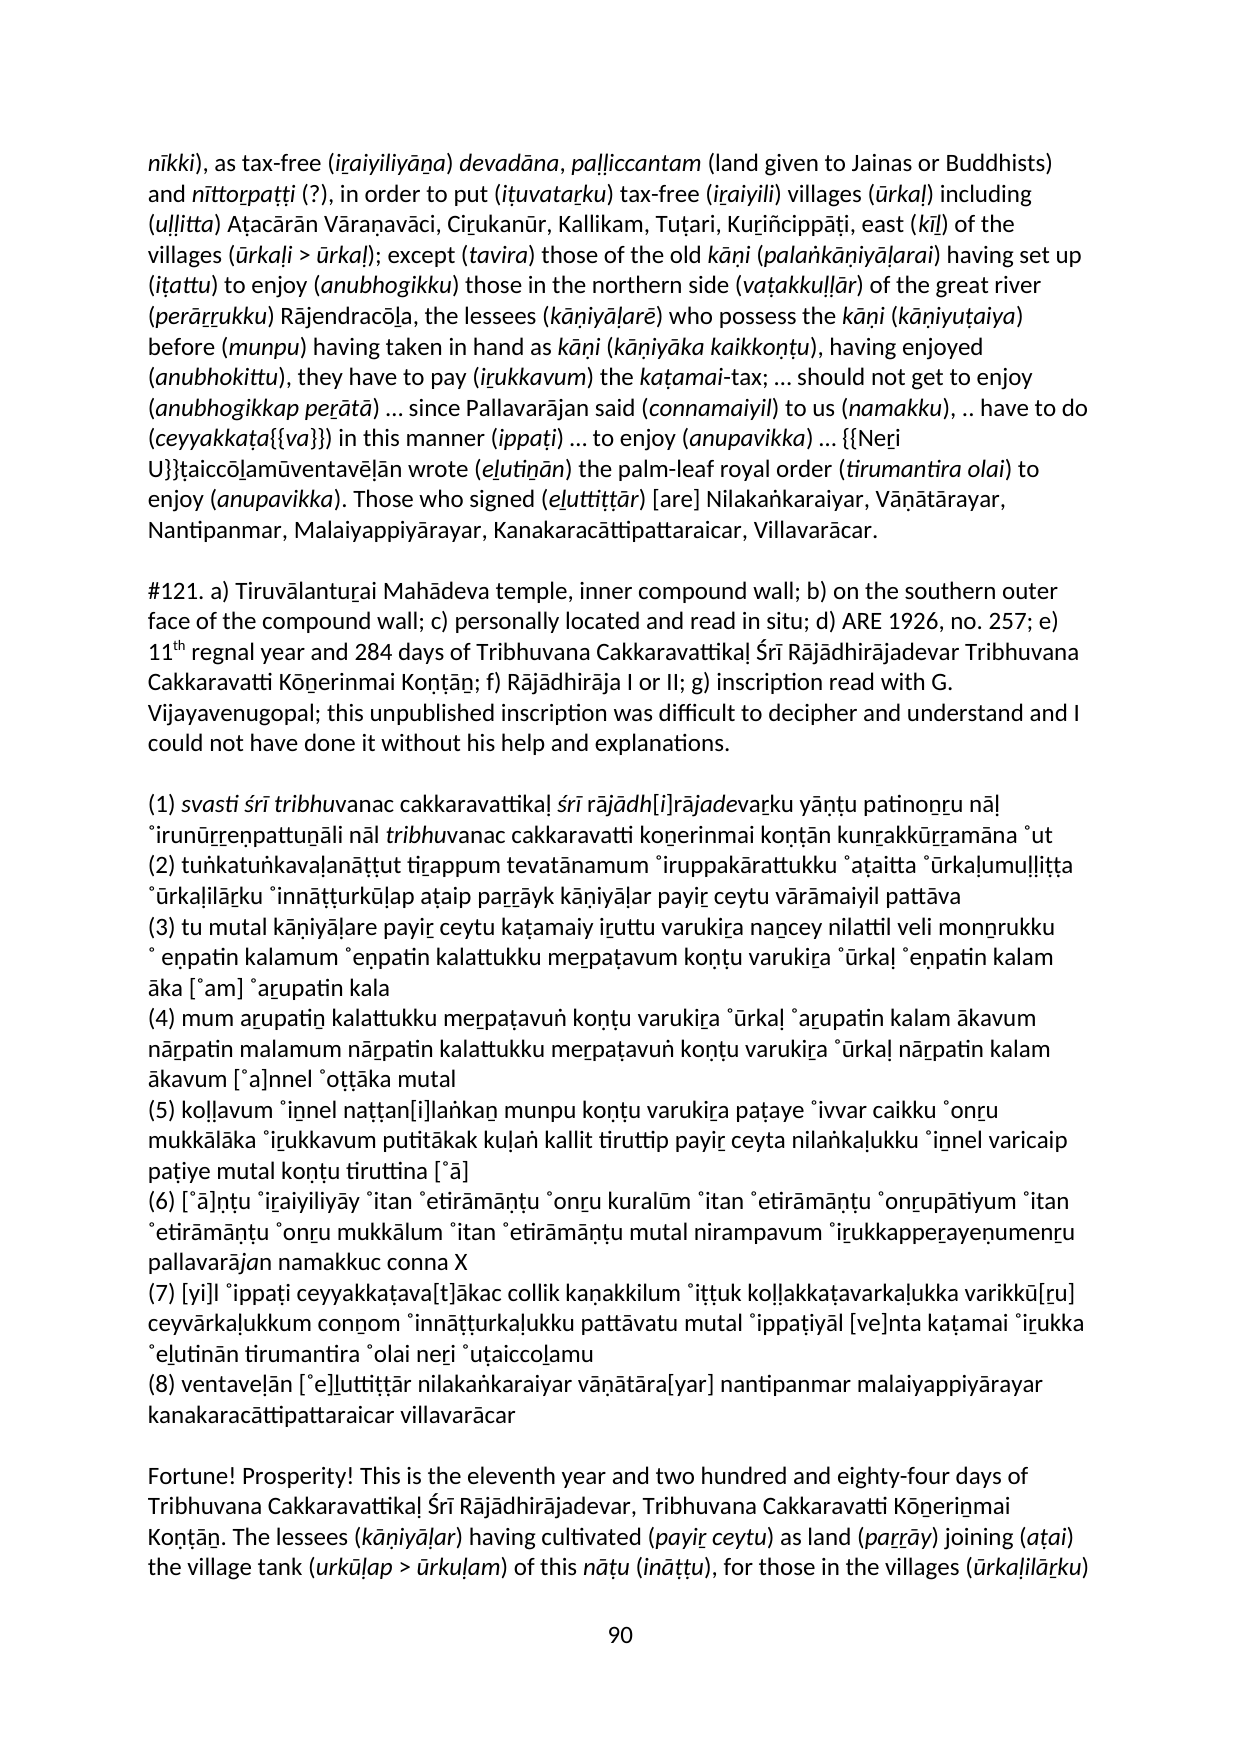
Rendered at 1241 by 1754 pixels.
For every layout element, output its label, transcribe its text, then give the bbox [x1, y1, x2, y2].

text (5) koḷḷavum ˚iṉnel naṭṭan[i]laṅkaṉ munpu koṇṭu varukiṟa paṭaye ˚ivvar caikku ˚onṟu mukkālāka ˚iṟukkavum putitākak kuḷaṅ kallit tiruttip payiṟ ceyta nilaṅkaḷukku ˚iṉnel varicaip paṭiye mutal koṇṭu tiruttina [˚ā] [148, 1094, 1093, 1185]
text (7) [yi]l ˚ippaṭi ceyyakkaṭava[t]ākac collik kaṇakkilum ˚iṭṭuk koḷḷakkaṭavarkaḷukka varikkū[ṟu] ceyvārkaḷukkum conṉom ˚innāṭṭurkaḷukku pattāvatu mutal ˚ippaṭiyāl [ve]nta kaṭamai ˚iṟukka ˚eḻutinān tirumantira ˚olai neṟi ˚uṭaiccoḻamu [148, 1277, 1093, 1368]
text #121. a) Tiruvālantuṟai Mahādeva temple, inner compound wall; b) on the southern outer face of the compound wall; c) personally located and read in situ; d) ARE 1926, no. 257; e) 11th regnal year and 284 days of Tribhuvana Cakkaravattikaḷ Śrī Rājādhirājadevar Tribhuvana Cakkaravatti Kōṉerinmai Koṇṭāṉ; f) Rājādhirāja I or II; g) inscription read with G. Vijayavenugopal; this unpublished inscription was difficult to decipher and understand and I could not have done it without his help and explanations. [148, 575, 1093, 758]
text (2) tuṅkatuṅkavaḷanāṭṭut tiṟappum tevatānamum ˚iruppakārattukku ˚aṭaitta ˚ūrkaḷumuḷḷiṭṭa ˚ūrkaḷilāṟku ˚innāṭṭurkūḷap aṭaip paṟṟāyk kāṇiyāḷar payiṟ ceytu vārāmaiyil pattāva [148, 849, 1093, 911]
text nīkki), as tax-free (iṟaiyiliyāṉa) devadāna, paḷḷiccantam (land given to Jainas or Buddhists) and nīttoṟpaṭṭi (?), in order to put (iṭuvataṟku) tax-free (iṟaiyili) villages (ūrkaḷ) including (uḷḷitta) Aṭacārān Vāraṇavāci, Ciṟukanūr, Kallikam, Tuṭari, Kuṟiñcippāṭi, east (kīḻ) of the villages (ūrkaḷi > ūrkaḷ); except (tavira) those of the old kāṇi (palaṅkāṇiyāḷarai) having set up (iṭattu) to enjoy (anubhogikku) those in the northern side (vaṭakkuḷḷār) of the great river (perāṟṟukku) Rājendracōḻa, the lessees (kāṇiyāḷarē) who possess the kāṇi (kāṇiyuṭaiya) before (munpu) having taken in hand as kāṇi (kāṇiyāka kaikkoṇṭu), having enjoyed (anubhokittu), they have to pay (iṟukkavum) the kaṭamai-tax; … should not get to enjoy (anubhogikkap peṟātā) … since Pallavarājan said (connamaiyil) to us (namakku), .. have to do (ceyyakkaṭa{{va}}) in this manner (ippaṭi) … to enjoy (anupavikka) … {{Neṟi U}}ṭaiccōḻamūventavēḷān wrote (eḻutiṉān) the palm-leaf royal order (tirumantira olai) to enjoy (anupavikka). Those who signed (eḻuttiṭṭār) [are] Nilakaṅkaraiyar, Vāṇātārayar, Nantipanmar, Malaiyappiyārayar, Kanakaracāttipattaraicar, Villavarācar. [148, 148, 1093, 544]
text Fortune! Prosperity! This is the eleventh year and two hundred and eighty-four days of Tribhuvana Cakkaravattikaḷ Śrī Rājādhirājadevar, Tribhuvana Cakkaravatti Kōṉeriṉmai Koṇṭāṉ. The lessees (kāṇiyāḷar) having cultivated (payiṟ ceytu) as land (paṟṟāy) joining (aṭai) the village tank (urkūḷap > ūrkuḷam) of this nāṭu (ināṭṭu), for those in the villages (ūrkaḷilāṟku) [148, 1460, 1093, 1582]
text (4) mum aṟupatiṉ kalattukku meṟpaṭavuṅ koṇṭu varukiṟa ˚ūrkaḷ ˚aṟupatin kalam ākavum nāṟpatin malamum nāṟpatin kalattukku meṟpaṭavuṅ koṇṭu varukiṟa ˚ūrkaḷ nāṟpatin kalam ākavum [˚a]nnel ˚oṭṭāka mutal [148, 1002, 1093, 1094]
text (8) ventaveḷān [˚e]ḻuttiṭṭār nilakaṅkaraiyar vāṇātāra[yar] nantipanmar malaiyappiyārayar kanakaracāttipattaraicar villavarācar [148, 1368, 1093, 1429]
text (6) [˚ā]ṇṭu ˚iṟaiyiliyāy ˚itan ˚etirāmāṇṭu ˚onṟu kuralūm ˚itan ˚etirāmāṇṭu ˚onṟupātiyum ˚itan ˚etirāmāṇṭu ˚onṟu mukkālum ˚itan ˚etirāmāṇṭu mutal nirampavum ˚iṟukkappeṟayeṇumenṟu pallavarājan namakkuc conna X [148, 1185, 1093, 1277]
text (3) tu mutal kāṇiyāḷare payiṟ ceytu kaṭamaiy iṟuttu varukiṟa naṉcey nilattil veli monṉrukku ˚ eṇpatin kalamum ˚eṇpatin kalattukku meṟpaṭavum koṇṭu varukiṟa ˚ūrkaḷ ˚eṇpatin kalam āka [˚am] ˚aṟupatin kala [148, 911, 1093, 1002]
text (1) svasti śrī tribhuvanac cakkaravattikaḷ śrī rājādh[i]rājadevaṟku yāṇṭu patinoṉṟu nāḷ ˚irunūṟṟeṇpattuṉāli nāl tribhuvanac cakkaravatti koṉerinmai koṇṭān kunṟakkūṟṟamāna ˚ut [148, 788, 1093, 849]
